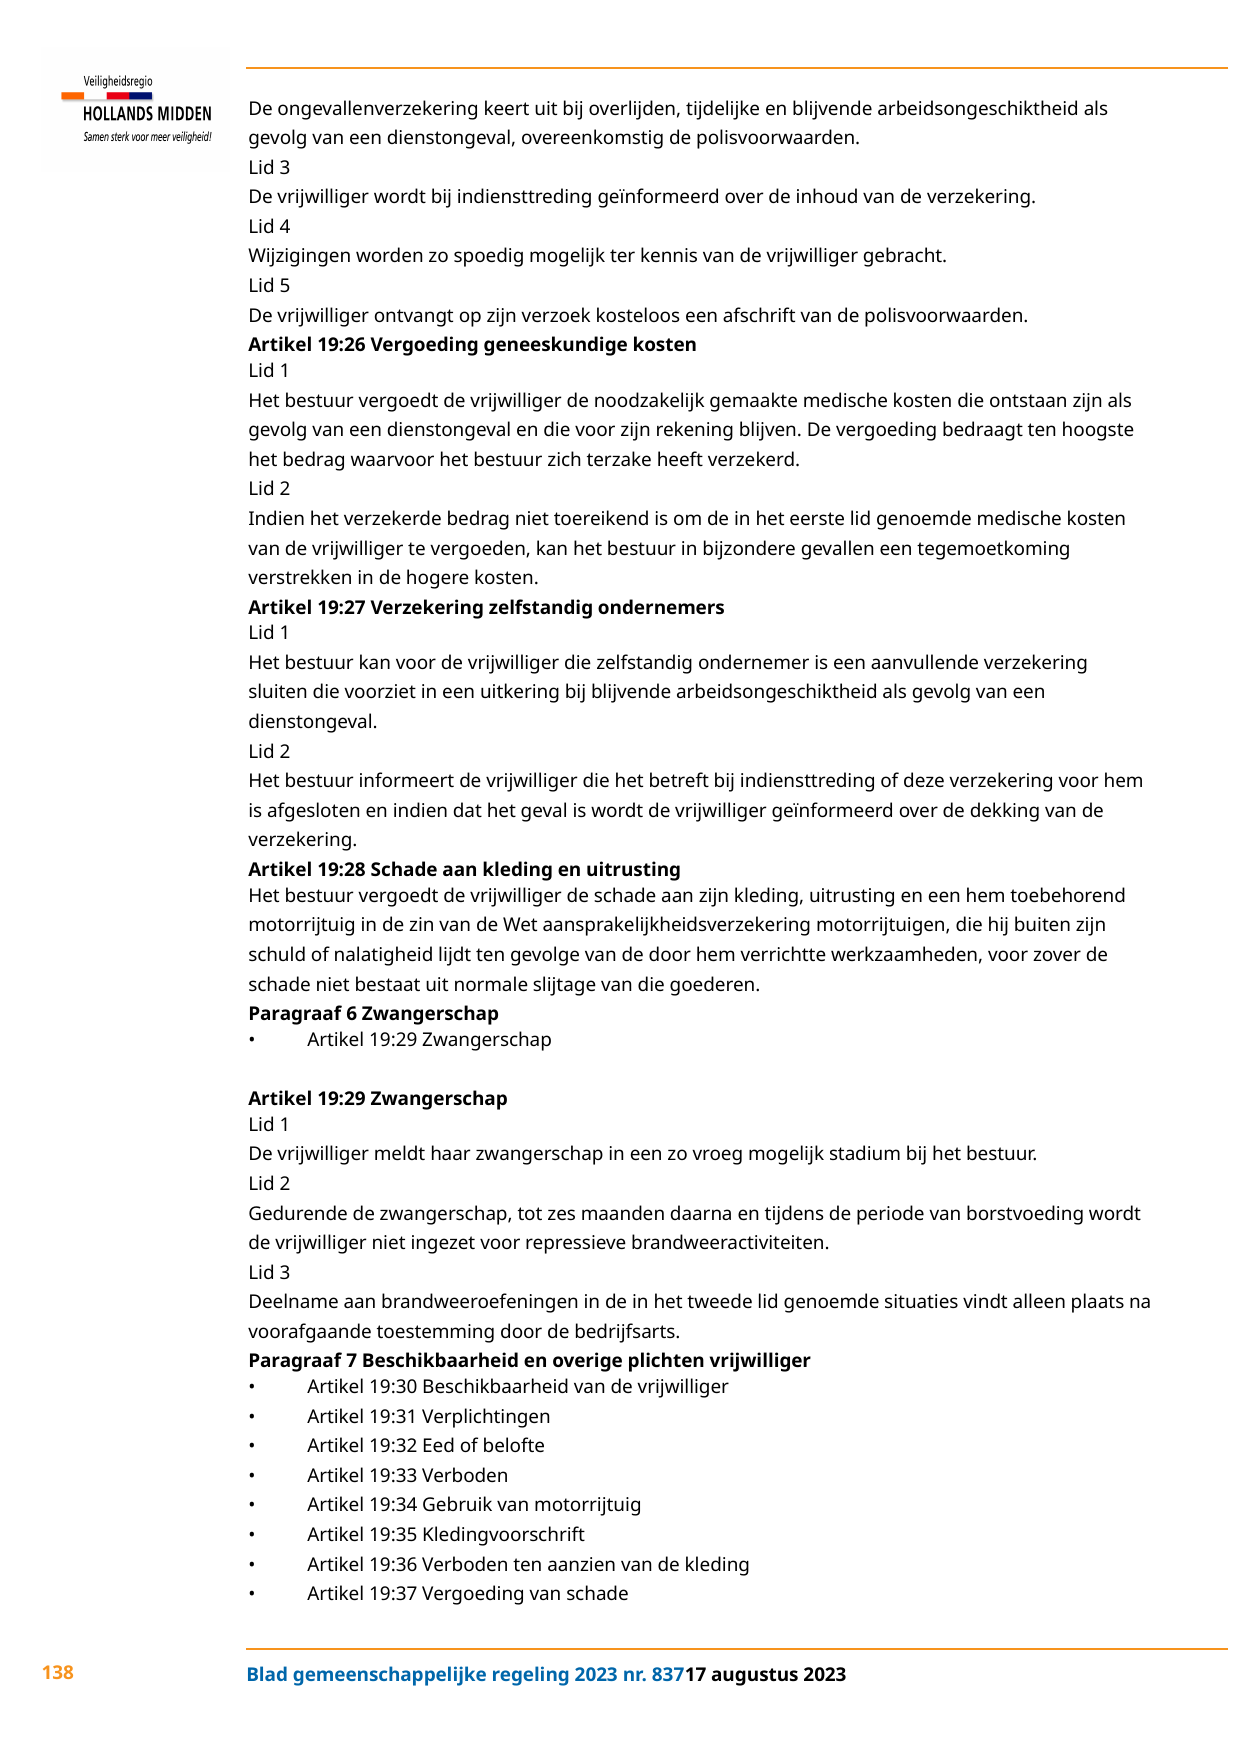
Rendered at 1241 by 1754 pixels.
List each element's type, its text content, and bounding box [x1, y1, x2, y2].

list Artikel 19:35 Kledingvoorschrift [248, 1521, 1152, 1547]
text De vrijwilliger meldt haar zwangerschap in een zo vroeg mogelijk stadium bij het bestuur. [248, 1141, 1152, 1166]
text Lid 1 [248, 1111, 1152, 1137]
text Artikel 19:28 Schade aan kleding en uitrusting [248, 856, 1152, 882]
list Artikel 19:36 Verboden ten aanzien van de kleding [248, 1551, 1152, 1577]
picture [41, 47, 231, 172]
text Lid 3 [248, 1259, 1152, 1284]
text Artikel 19:26 Vergoeding geneeskundige kosten [248, 331, 1152, 357]
text Lid 2 [248, 738, 1152, 764]
text Paragraaf 7 Beschikbaarheid en overige plichten vrijwilliger [248, 1348, 1152, 1373]
list Artikel 19:31 Verplichtingen [248, 1403, 1152, 1429]
list Artikel 19:37 Vergoeding van schade [248, 1580, 1152, 1606]
list Artikel 19:32 Eed of belofte [248, 1432, 1152, 1458]
text Lid 1 [248, 357, 1152, 383]
text Lid 1 [248, 619, 1152, 645]
text Gedurende de zwangerschap, tot zes maanden daarna en tijdens de periode van borstvoeding wordt de vrijwilliger niet ingezet voor repressieve brandweeractiviteiten. [248, 1200, 1152, 1255]
text Wijzigingen worden zo spoedig mogelijk ter kennis van de vrijwilliger gebracht. [248, 243, 1152, 268]
text Paragraaf 6 Zwangerschap [248, 1000, 1152, 1026]
text Lid 4 [248, 213, 1152, 239]
text Lid 2 [248, 476, 1152, 501]
text Lid 5 [248, 272, 1152, 298]
text Deelname aan brandweeroefeningen in de in het tweede lid genoemde situaties vindt alleen plaats na voorafgaande toestemming door de bedrijfsarts. [248, 1288, 1152, 1344]
list Artikel 19:29 Zwangerschap [248, 1026, 1152, 1052]
text Het bestuur informeert de vrijwilliger die het betreft bij indiensttreding of deze verzekering voor hem is afgesloten en indien dat het geval is wordt de vrijwilliger geïnformeerd over de dekking van de verzekering. [248, 767, 1152, 852]
text Artikel 19:27 Verzekering zelfstandig ondernemers [248, 594, 1152, 619]
list Artikel 19:34 Gebruik van motorrijtuig [248, 1492, 1152, 1517]
text De ongevallenverzekering keert uit bij overlijden, tijdelijke en blijvende arbeidsongeschiktheid als gevolg van een dienstongeval, overeenkomstig de polisvoorwaarden. [248, 95, 1152, 150]
text De vrijwilliger wordt bij indiensttreding geïnformeerd over de inhoud van de verzekering. [248, 183, 1152, 209]
text Het bestuur vergoedt de vrijwilliger de noodzakelijk gemaakte medische kosten die ontstaan zijn als gevolg van een dienstongeval en die voor zijn rekening blijven. De vergoeding bedraagt ten hoogste het bedrag waarvoor het bestuur zich terzake heeft verzekerd. [248, 387, 1152, 472]
list Artikel 19:33 Verboden [248, 1462, 1152, 1488]
text De vrijwilliger ontvangt op zijn verzoek kosteloos een afschrift van de polisvoorwaarden. [248, 302, 1152, 328]
text Het bestuur kan voor de vrijwilliger die zelfstandig ondernemer is een aanvullende verzekering sluiten die voorziet in een uitkering bij blijvende arbeidsongeschiktheid als gevolg van een dienstongeval. [248, 649, 1152, 734]
text Artikel 19:29 Zwangerschap [248, 1085, 1152, 1111]
text Lid 2 [248, 1170, 1152, 1196]
text Lid 3 [248, 154, 1152, 180]
text Het bestuur vergoedt de vrijwilliger de schade aan zijn kleding, uitrusting en een hem toebehorend motorrijtuig in de zin van de Wet aansprakelijkheidsverzekering motorrijtuigen, die hij buiten zijn schuld of nalatigheid lijdt ten gevolge van de door hem verrichtte werkzaamheden, voor zover de schade niet bestaat uit normale slijtage van die goederen. [248, 882, 1152, 996]
list Artikel 19:30 Beschikbaarheid van de vrijwilliger [248, 1373, 1152, 1399]
text Indien het verzekerde bedrag niet toereikend is om de in het eerste lid genoemde medische kosten van de vrijwilliger te vergoeden, kan het bestuur in bijzondere gevallen een tegemoetkoming verstrekken in de hogere kosten. [248, 505, 1152, 590]
